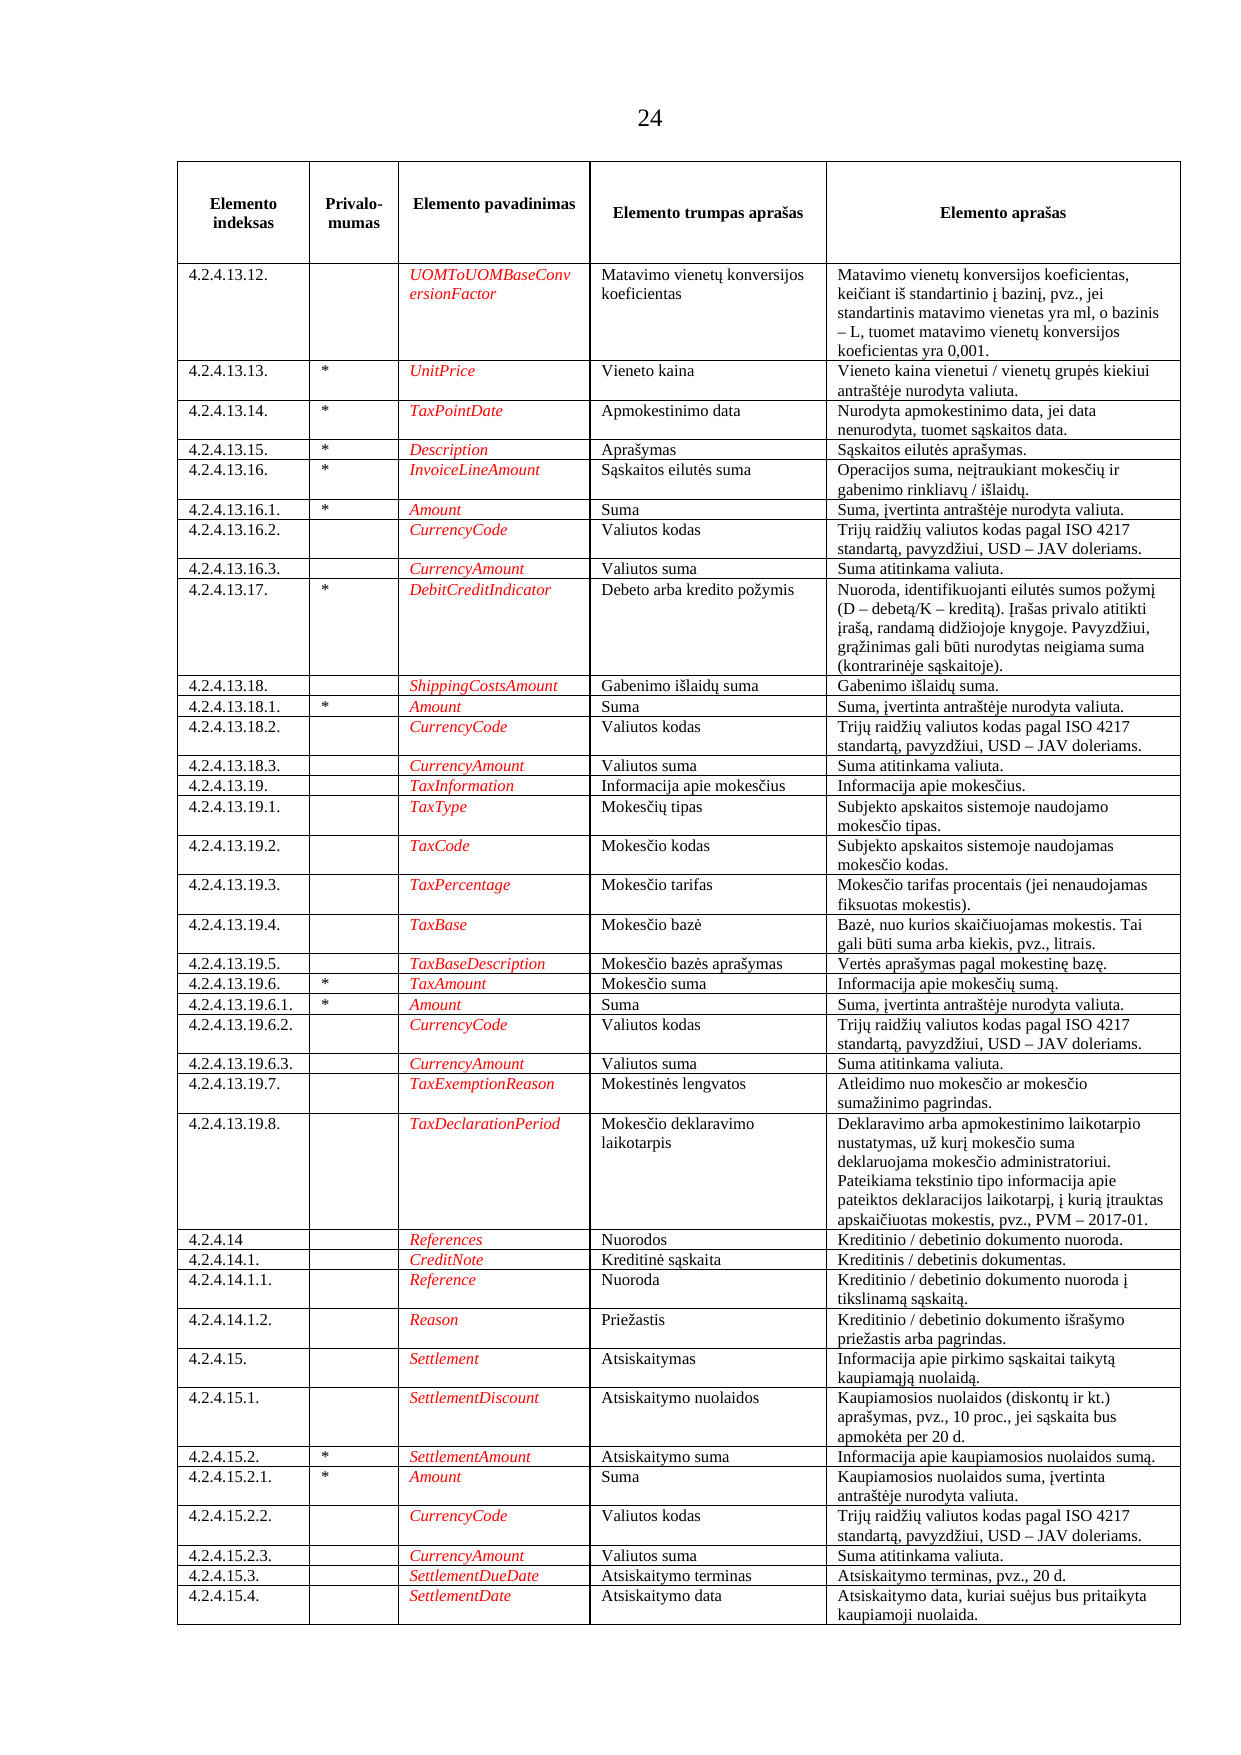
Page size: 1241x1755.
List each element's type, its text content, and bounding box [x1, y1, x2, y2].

table_cell Aprašymas [591, 440, 826, 459]
table_cell [310, 1114, 398, 1228]
table_cell SettlementDueDate [399, 1566, 589, 1585]
table_cell * [310, 974, 398, 993]
table_cell * [310, 1467, 398, 1505]
table_cell Suma atitinkama valiuta. [827, 559, 1180, 578]
table_cell Bazė, nuo kurios skaičiuojamas mokestis. Tai gali būti suma arba kiekis, pvz., litrais. [827, 915, 1180, 953]
table_cell CreditNote [399, 1250, 589, 1269]
table_cell Kreditinio / debetinio dokumento išrašymo priežastis arba pagrindas. [827, 1309, 1180, 1348]
table_cell CurrencyCode [399, 717, 589, 755]
table_cell Amount [399, 994, 589, 1013]
table_cell 4.2.4.13.15. [178, 440, 309, 459]
table_header Elemento aprašas [827, 162, 1180, 263]
table_cell [310, 836, 398, 874]
table_cell SettlementDiscount [399, 1388, 589, 1446]
table_cell TaxExemptionReason [399, 1074, 589, 1112]
table_cell [310, 1506, 398, 1544]
table_cell Mokesčių tipas [591, 796, 826, 835]
table_cell * [310, 696, 398, 716]
table_cell 4.2.4.14.1.1. [178, 1270, 309, 1308]
table_cell Sąskaitos eilutės suma [591, 460, 826, 498]
table_cell 4.2.4.13.16.1. [178, 500, 309, 519]
table_cell Valiutos suma [591, 756, 826, 775]
table_cell Amount [399, 1467, 589, 1505]
table_cell [310, 776, 398, 795]
table_cell Suma [591, 696, 826, 716]
table_cell Atsiskaitymo data [591, 1586, 826, 1624]
table_cell 4.2.4.14.1.2. [178, 1309, 309, 1348]
table_cell * [310, 460, 398, 498]
table_cell Valiutos suma [591, 1546, 826, 1565]
table_cell Subjekto apskaitos sistemoje naudojamas mokesčio kodas. [827, 836, 1180, 874]
table_header Privalo-mumas [310, 162, 398, 263]
table_cell 4.2.4.13.19.1. [178, 796, 309, 835]
table_cell 4.2.4.15.4. [178, 1586, 309, 1624]
table_cell Kreditinė sąskaita [591, 1250, 826, 1269]
table_cell Mokesčio tarifas [591, 875, 826, 913]
table_cell [310, 954, 398, 973]
table_cell 4.2.4.13.19.5. [178, 954, 309, 973]
table_cell [310, 756, 398, 775]
table_cell 4.2.4.13.13. [178, 361, 309, 399]
table_cell 4.2.4.13.19.7. [178, 1074, 309, 1112]
table_cell [310, 1250, 398, 1269]
table_cell 4.2.4.15.2. [178, 1447, 309, 1466]
table_cell TaxBaseDescription [399, 954, 589, 973]
table_cell [310, 1074, 398, 1112]
table_cell [310, 1054, 398, 1073]
table_cell CurrencyAmount [399, 1054, 589, 1073]
table_cell Sąskaitos eilutės aprašymas. [827, 440, 1180, 459]
table_cell 4.2.4.13.16.3. [178, 559, 309, 578]
table_cell 4.2.4.13.12. [178, 264, 309, 360]
table_cell 4.2.4.13.19.3. [178, 875, 309, 913]
table_cell 4.2.4.13.18.3. [178, 756, 309, 775]
table_cell Kreditinio / debetinio dokumento nuoroda į tikslinamą sąskaitą. [827, 1270, 1180, 1308]
table_cell 4.2.4.15.2.3. [178, 1546, 309, 1565]
table_cell TaxInformation [399, 776, 589, 795]
table_cell * [310, 994, 398, 1013]
table_cell [310, 1230, 398, 1249]
table_cell Kaupiamosios nuolaidos (diskontų ir kt.) aprašymas, pvz., 10 proc., jei sąskaita bus apmokėta per 20 d. [827, 1388, 1180, 1446]
table_cell Gabenimo išlaidų suma [591, 676, 826, 695]
table_cell Mokesčio bazės aprašymas [591, 954, 826, 973]
table_cell Suma, įvertinta antraštėje nurodyta valiuta. [827, 500, 1180, 519]
table_header Elemento pavadinimas [399, 162, 589, 263]
table_cell [310, 717, 398, 755]
table_cell TaxType [399, 796, 589, 835]
table_cell Atleidimo nuo mokesčio ar mokesčio sumažinimo pagrindas. [827, 1074, 1180, 1112]
table_cell 4.2.4.13.18.1. [178, 696, 309, 716]
table_cell CurrencyAmount [399, 756, 589, 775]
table_cell Atsiskaitymo nuolaidos [591, 1388, 826, 1446]
table_cell Operacijos suma, neįtraukiant mokesčių ir gabenimo rinkliavų / išlaidų. [827, 460, 1180, 498]
table_cell [310, 1309, 398, 1348]
table_cell Valiutos kodas [591, 1015, 826, 1053]
table_cell Suma, įvertinta antraštėje nurodyta valiuta. [827, 994, 1180, 1013]
table_cell [310, 1349, 398, 1387]
table_cell Apmokestinimo data [591, 401, 826, 439]
table_cell Atsiskaitymo suma [591, 1447, 826, 1466]
table_cell TaxBase [399, 915, 589, 953]
table_cell [310, 1270, 398, 1308]
table_cell 4.2.4.14.1. [178, 1250, 309, 1269]
table_cell * [310, 579, 398, 675]
table_cell TaxPercentage [399, 875, 589, 913]
table_cell 4.2.4.15.2.2. [178, 1506, 309, 1544]
table_cell Reason [399, 1309, 589, 1348]
table_cell Vieneto kaina [591, 361, 826, 399]
table_cell Valiutos kodas [591, 1506, 826, 1544]
table_cell UOMToUOMBaseConversionFactor [399, 264, 589, 360]
table_cell Kreditinio / debetinio dokumento nuoroda. [827, 1230, 1180, 1249]
table_cell CurrencyCode [399, 520, 589, 558]
table_cell 4.2.4.13.17. [178, 579, 309, 675]
table_cell Mokesčio suma [591, 974, 826, 993]
table_cell CurrencyCode [399, 1506, 589, 1544]
table_cell Suma [591, 994, 826, 1013]
table_cell 4.2.4.15.2.1. [178, 1467, 309, 1505]
table_cell DebitCreditIndicator [399, 579, 589, 675]
table_cell 4.2.4.13.18. [178, 676, 309, 695]
table_cell Informacija apie kaupiamosios nuolaidos sumą. [827, 1447, 1180, 1466]
table_cell 4.2.4.13.19.6. [178, 974, 309, 993]
table_cell [310, 264, 398, 360]
table_cell 4.2.4.13.19.6.3. [178, 1054, 309, 1073]
table_cell Informacija apie pirkimo sąskaitai taikytą kaupiamąją nuolaidą. [827, 1349, 1180, 1387]
table_cell Atsiskaitymas [591, 1349, 826, 1387]
table_cell * [310, 440, 398, 459]
table_cell References [399, 1230, 589, 1249]
table_cell Nuoroda [591, 1270, 826, 1308]
table_cell Amount [399, 500, 589, 519]
table_cell Trijų raidžių valiutos kodas pagal ISO 4217 standartą, pavyzdžiui, USD – JAV doleriams. [827, 717, 1180, 755]
table_cell Suma [591, 500, 826, 519]
table_cell [310, 1586, 398, 1624]
table_cell Mokesčio kodas [591, 836, 826, 874]
table_cell Settlement [399, 1349, 589, 1387]
table_cell 4.2.4.15.3. [178, 1566, 309, 1585]
table_cell InvoiceLineAmount [399, 460, 589, 498]
table_cell Matavimo vienetų konversijos koeficientas [591, 264, 826, 360]
table_cell 4.2.4.13.19.8. [178, 1114, 309, 1228]
table_cell Suma atitinkama valiuta. [827, 1054, 1180, 1073]
table_cell Trijų raidžių valiutos kodas pagal ISO 4217 standartą, pavyzdžiui, USD – JAV doleriams. [827, 1506, 1180, 1544]
table_cell Nuorodos [591, 1230, 826, 1249]
table_cell [310, 1015, 398, 1053]
table_cell Suma atitinkama valiuta. [827, 756, 1180, 775]
table_cell Mokesčio deklaravimo laikotarpis [591, 1114, 826, 1228]
table_cell Informacija apie mokesčius. [827, 776, 1180, 795]
table_cell 4.2.4.15. [178, 1349, 309, 1387]
table_cell UnitPrice [399, 361, 589, 399]
table_cell [310, 915, 398, 953]
table_cell Informacija apie mokesčius [591, 776, 826, 795]
table_cell Reference [399, 1270, 589, 1308]
table_cell Valiutos kodas [591, 717, 826, 755]
table_cell SettlementAmount [399, 1447, 589, 1466]
table_cell Mokesčio tarifas procentais (jei nenaudojamas fiksuotas mokestis). [827, 875, 1180, 913]
table_cell [310, 520, 398, 558]
table_cell Atsiskaitymo data, kuriai suėjus bus pritaikyta kaupiamoji nuolaida. [827, 1586, 1180, 1624]
table_cell 4.2.4.13.19. [178, 776, 309, 795]
table_cell ShippingCostsAmount [399, 676, 589, 695]
table_cell Matavimo vienetų konversijos koeficientas, keičiant iš standartinio į bazinį, pvz., jei standartinis matavimo vienetas yra ml, o bazinis – L, tuomet matavimo vienetų konversijos koeficientas yra 0,001. [827, 264, 1180, 360]
table_cell * [310, 401, 398, 439]
table_cell 4.2.4.13.19.4. [178, 915, 309, 953]
table_cell TaxPointDate [399, 401, 589, 439]
table_cell Valiutos kodas [591, 520, 826, 558]
table_cell Trijų raidžių valiutos kodas pagal ISO 4217 standartą, pavyzdžiui, USD – JAV doleriams. [827, 520, 1180, 558]
table_cell Suma [591, 1467, 826, 1505]
table_cell Trijų raidžių valiutos kodas pagal ISO 4217 standartą, pavyzdžiui, USD – JAV doleriams. [827, 1015, 1180, 1053]
table_cell [310, 1566, 398, 1585]
table_cell 4.2.4.15.1. [178, 1388, 309, 1446]
table_cell 4.2.4.13.19.6.1. [178, 994, 309, 1013]
table_cell [310, 676, 398, 695]
table_cell TaxDeclarationPeriod [399, 1114, 589, 1228]
table_cell Mokesčio bazė [591, 915, 826, 953]
table_cell 4.2.4.14 [178, 1230, 309, 1249]
table_cell [310, 1546, 398, 1565]
table_cell * [310, 1447, 398, 1466]
table_header Elemento indeksas [178, 162, 309, 263]
table_cell Vieneto kaina vienetui / vienetų grupės kiekiui antraštėje nurodyta valiuta. [827, 361, 1180, 399]
table_cell [310, 875, 398, 913]
table_cell Debeto arba kredito požymis [591, 579, 826, 675]
table_cell TaxCode [399, 836, 589, 874]
table_cell Priežastis [591, 1309, 826, 1348]
table_cell Description [399, 440, 589, 459]
table_cell SettlementDate [399, 1586, 589, 1624]
table_cell Nurodyta apmokestinimo data, jei data nenurodyta, tuomet sąskaitos data. [827, 401, 1180, 439]
table_cell 4.2.4.13.18.2. [178, 717, 309, 755]
table_header Elemento trumpas aprašas [591, 162, 826, 263]
table_cell Vertės aprašymas pagal mokestinę bazę. [827, 954, 1180, 973]
table_cell CurrencyAmount [399, 1546, 589, 1565]
table_cell Informacija apie mokesčių sumą. [827, 974, 1180, 993]
table_cell [310, 559, 398, 578]
table_cell Valiutos suma [591, 1054, 826, 1073]
table_cell [310, 1388, 398, 1446]
table_cell CurrencyAmount [399, 559, 589, 578]
table_cell Suma, įvertinta antraštėje nurodyta valiuta. [827, 696, 1180, 716]
table_cell 4.2.4.13.19.2. [178, 836, 309, 874]
table_cell 4.2.4.13.16.2. [178, 520, 309, 558]
table_cell 4.2.4.13.19.6.2. [178, 1015, 309, 1053]
table_cell Deklaravimo arba apmokestinimo laikotarpio nustatymas, už kurį mokesčio suma deklaruojama mokesčio administratoriui. Pateikiama tekstinio tipo informacija apie pateiktos deklaracijos laikotarpį, į kurią įtrauktas apskaičiuotas mokestis, pvz., PVM – 2017-01. [827, 1114, 1180, 1228]
table_cell Kaupiamosios nuolaidos suma, įvertinta antraštėje nurodyta valiuta. [827, 1467, 1180, 1505]
table_cell Nuoroda, identifikuojanti eilutės sumos požymį (D – debetą/K – kreditą). Įrašas privalo atitikti įrašą, randamą didžiojoje knygoje. Pavyzdžiui, grąžinimas gali būti nurodytas neigiama suma (kontrarinėje sąskaitoje). [827, 579, 1180, 675]
table_cell Kreditinis / debetinis dokumentas. [827, 1250, 1180, 1269]
table_cell Suma atitinkama valiuta. [827, 1546, 1180, 1565]
table_cell Atsiskaitymo terminas [591, 1566, 826, 1585]
table_cell Amount [399, 696, 589, 716]
table_cell Mokestinės lengvatos [591, 1074, 826, 1112]
table_cell 4.2.4.13.14. [178, 401, 309, 439]
table_cell Gabenimo išlaidų suma. [827, 676, 1180, 695]
table_cell Valiutos suma [591, 559, 826, 578]
table_cell TaxAmount [399, 974, 589, 993]
table_cell Atsiskaitymo terminas, pvz., 20 d. [827, 1566, 1180, 1585]
table_cell 4.2.4.13.16. [178, 460, 309, 498]
table_cell Subjekto apskaitos sistemoje naudojamo mokesčio tipas. [827, 796, 1180, 835]
table_cell * [310, 500, 398, 519]
table_cell CurrencyCode [399, 1015, 589, 1053]
table_cell [310, 796, 398, 835]
table_cell * [310, 361, 398, 399]
